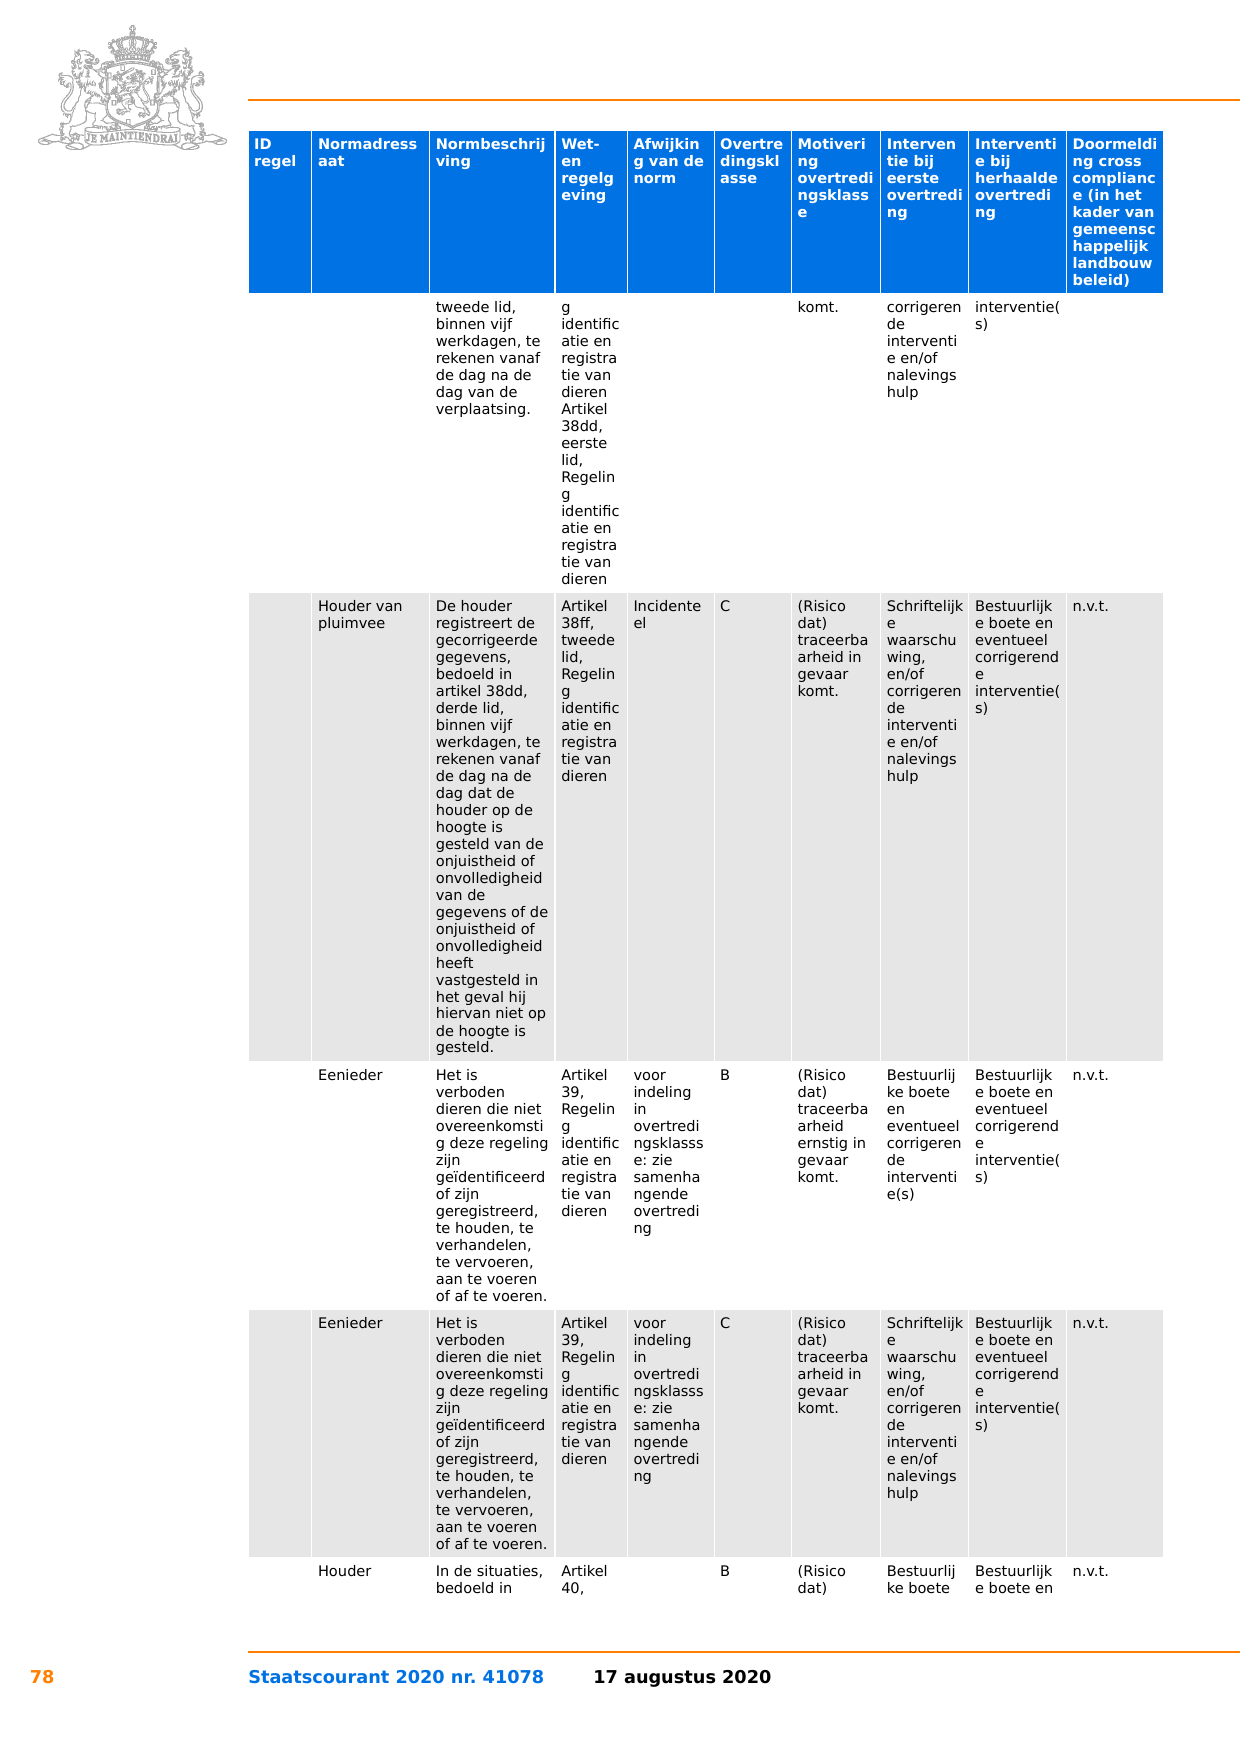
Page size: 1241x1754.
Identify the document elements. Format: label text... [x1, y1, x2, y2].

table_cell corrigerende interventie en/of nalevingshulp [881, 294, 968, 592]
table_header Interventie bij eerste overtreding [881, 131, 968, 293]
table_header Wet- en regelgeving [556, 131, 627, 293]
picture [38, 25, 227, 150]
table_cell [1067, 294, 1163, 592]
table_cell Artikel 39, Regeling identificatie en registratie van dieren [556, 1310, 627, 1557]
table_header Doormelding cross compliance (in het kader van gemeenschappelijk landbouwbeleid) [1067, 131, 1163, 293]
table_cell Bestuurlijke boete en eventueel corrigerende interventie(s) [969, 1062, 1066, 1309]
table_cell n.v.t. [1067, 1558, 1163, 1602]
table_cell [312, 294, 429, 592]
table_cell interventie(s) [969, 294, 1066, 592]
table_cell Bestuurlijke boete en eventueel corrigerende interventie(s) [969, 1310, 1066, 1557]
table_cell Bestuurlijke boete en eventueel corrigerende interventie(s) [881, 1062, 968, 1309]
table_cell [628, 1558, 714, 1602]
table_cell komt. [792, 294, 880, 592]
table_cell g identificatie en registratie van dieren Artikel 38dd, eerste lid, Regeling identificatie en registratie van dieren [556, 294, 627, 592]
table_cell (Risico dat) traceerbaarheid in gevaar komt. [792, 593, 880, 1061]
table_cell (Risico dat) traceerbaarheid in gevaar komt. [792, 1310, 880, 1557]
table_header Interventie bij herhaalde overtreding [969, 131, 1066, 293]
table_cell Het is verboden dieren die niet overeenkomstig deze regeling zijn geïdentificeerd of zijn geregistreerd, te houden, te verhandelen, te vervoeren, aan te voeren of af te voeren. [430, 1310, 554, 1557]
table_cell C [715, 593, 791, 1061]
table_cell [249, 1062, 311, 1309]
table_cell [249, 1310, 311, 1557]
table_cell Schriftelijke waarschuwing, en/of corrigerende interventie en/of nalevingshulp [881, 593, 968, 1061]
table_cell Artikel 40, [556, 1558, 627, 1602]
table_header Overtredingsklasse [715, 131, 791, 293]
table_cell Artikel 39, Regeling identificatie en registratie van dieren [556, 1062, 627, 1309]
table_cell B [715, 1558, 791, 1602]
table_cell In de situaties, bedoeld in [430, 1558, 554, 1602]
table_cell Bestuurlijke boete en [969, 1558, 1066, 1602]
table_cell (Risico dat) [792, 1558, 880, 1602]
table_cell De houder registreert de gecorrigeerde gegevens, bedoeld in artikel 38dd, derde lid, binnen vijf werkdagen, te rekenen vanaf de dag na de dag dat de houder op de hoogte is gesteld van de onjuistheid of onvolledigheid van de gegevens of de onjuistheid of onvolledigheid heeft vastgesteld in het geval hij hiervan niet op de hoogte is gesteld. [430, 593, 554, 1061]
table_cell n.v.t. [1067, 593, 1163, 1061]
table_cell [628, 294, 714, 592]
table_header Afwijking van de norm [628, 131, 714, 293]
table_cell Artikel 38ff, tweede lid, Regeling identificatie en registratie van dieren [556, 593, 627, 1061]
table_cell [249, 294, 311, 592]
table_cell [249, 1558, 311, 1602]
table_cell n.v.t. [1067, 1310, 1163, 1557]
table_cell Het is verboden dieren die niet overeenkomstig deze regeling zijn geïdentificeerd of zijn geregistreerd, te houden, te verhandelen, te vervoeren, aan te voeren of af te voeren. [430, 1062, 554, 1309]
table_cell Eenieder [312, 1310, 429, 1557]
table_header Normadressaat [312, 131, 429, 293]
table_cell [715, 294, 791, 592]
table_cell Eenieder [312, 1062, 429, 1309]
table_cell B [715, 1062, 791, 1309]
table_cell Schriftelijke waarschuwing, en/of corrigerende interventie en/of nalevingshulp [881, 1310, 968, 1557]
table_cell C [715, 1310, 791, 1557]
table_cell tweede lid, binnen vijf werkdagen, te rekenen vanaf de dag na de dag van de verplaatsing. [430, 294, 554, 592]
table_cell Bestuurlijke boete [881, 1558, 968, 1602]
table_header Motivering overtredingsklasse [792, 131, 880, 293]
table_cell voor indeling in overtredingsklassse: zie samenhangende overtreding [628, 1062, 714, 1309]
table_cell Houder van pluimvee [312, 593, 429, 1061]
table_header Normbeschrijving [430, 131, 554, 293]
table_header ID regel [249, 131, 311, 293]
table_cell n.v.t. [1067, 1062, 1163, 1309]
table_cell Houder [312, 1558, 429, 1602]
table_cell (Risico dat) traceerbaarheid ernstig in gevaar komt. [792, 1062, 880, 1309]
table_cell Bestuurlijke boete en eventueel corrigerende interventie(s) [969, 593, 1066, 1061]
table_cell voor indeling in overtredingsklassse: zie samenhangende overtreding [628, 1310, 714, 1557]
table_cell [249, 593, 311, 1061]
table_cell Incidenteel [628, 593, 714, 1061]
